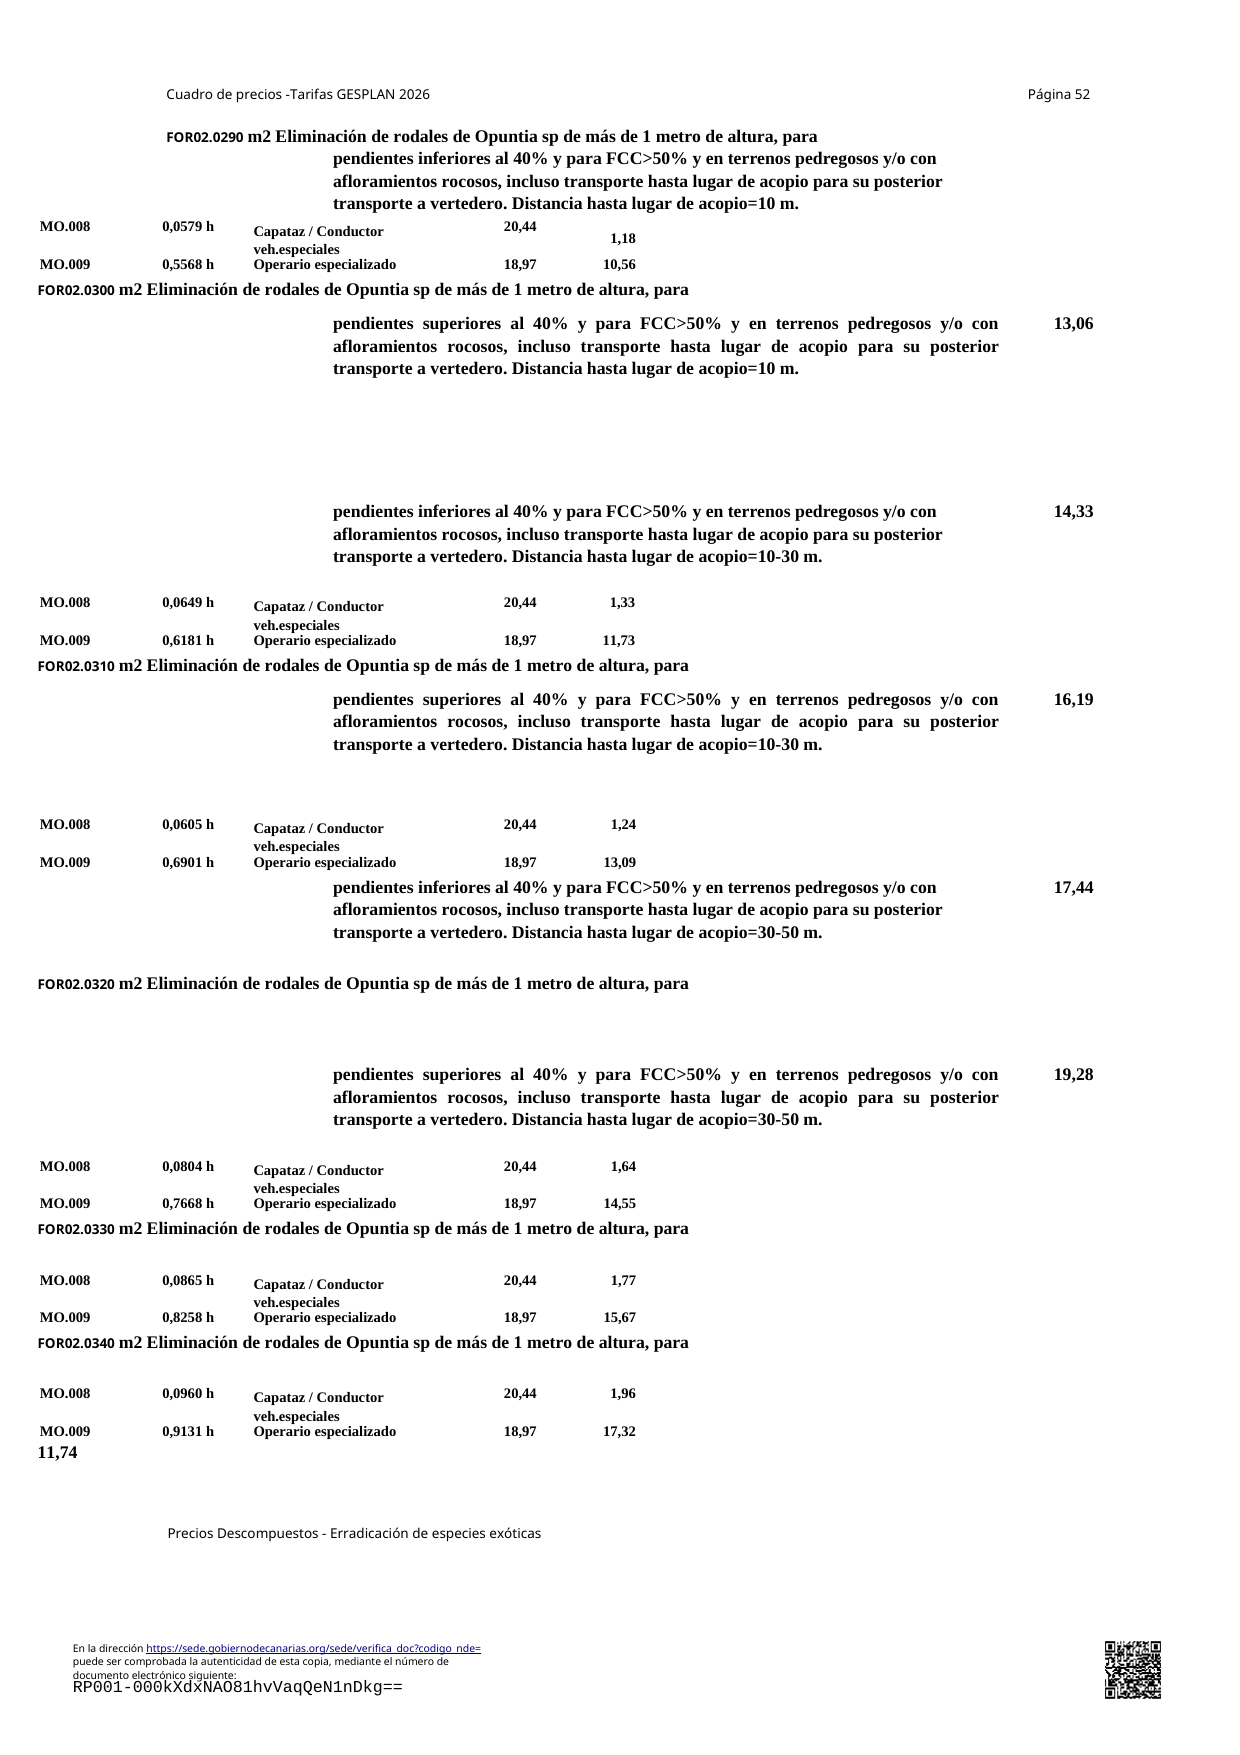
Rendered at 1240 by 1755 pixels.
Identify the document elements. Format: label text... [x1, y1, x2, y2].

table_cell 17,32 [569, 1425, 637, 1444]
table_header 1,77 [569, 1273, 637, 1311]
table_header 0,0865 h [122, 1273, 233, 1311]
text pendientes inferiores al 40% y para FCC>50% y en terrenos pedregosos y/o con afloramientos rocosos, incluso transporte hasta lugar de acopio para su posterior transporte a vertedero. Distancia hasta lugar de acopio=30-50 m. [333, 875, 1000, 943]
table_cell 14,55 [569, 1197, 637, 1217]
table_header 1,18 [569, 220, 637, 258]
table_cell MO.009 [39, 1197, 122, 1217]
text 17,44 [1054, 879, 1094, 897]
table_header 1,64 [569, 1159, 637, 1197]
text FOR02.0310 m2 Eliminación de rodales de Opuntia sp de más de 1 metro de altura, para [37, 653, 1202, 676]
text FOR02.0320 m2 Eliminación de rodales de Opuntia sp de más de 1 metro de altura, para [37, 875, 1202, 994]
text pendientes inferiores al 40% y para FCC>50% y en terrenos pedregosos y/o con afloramientos rocosos, incluso transporte hasta lugar de acopio para su posterior transporte a vertedero. Distancia hasta lugar de acopio=10 m. [333, 147, 1000, 214]
table_cell Operario especializado [234, 634, 448, 653]
table_header MO.008 [39, 220, 122, 258]
table_header 20,44 [449, 220, 569, 258]
table_header 1,96 [569, 1387, 637, 1425]
table_header 20,44 [449, 1273, 569, 1311]
table_header 20,44 [449, 818, 569, 855]
text 11,74 [37, 1444, 1202, 1462]
table_header Capataz / Conductor veh.especiales [234, 1273, 448, 1311]
table_cell Operario especializado [234, 855, 448, 875]
table_cell 18,97 [449, 634, 569, 653]
table_cell MO.009 [39, 855, 122, 875]
table_cell MO.009 [39, 258, 122, 277]
text pendientes superiores al 40% y para FCC>50% y en terrenos pedregosos y/o con afloramientos rocosos, incluso transporte hasta lugar de acopio para su posterior transporte a vertedero. Distancia hasta lugar de acopio=30-50 m. [333, 1063, 1000, 1130]
table_header 0,0804 h [122, 1159, 233, 1197]
table_cell Operario especializado [234, 1425, 448, 1444]
text 19,28 [1054, 1067, 1094, 1084]
text 16,19 [1054, 691, 1094, 709]
table_header MO.008 [39, 818, 122, 855]
table_header Capataz / Conductor veh.especiales [234, 1387, 448, 1425]
table_header Capataz / Conductor veh.especiales [234, 220, 448, 258]
table_header 20,44 [449, 1387, 569, 1425]
table_cell 18,97 [449, 1425, 569, 1444]
table_cell MO.009 [39, 1425, 122, 1444]
table_cell MO.009 [39, 1311, 122, 1330]
table_header 0,0579 h [122, 220, 233, 258]
table_header MO.008 [39, 1159, 122, 1197]
table_cell Operario especializado [234, 1311, 448, 1330]
table_header 1,33 [569, 596, 636, 634]
table_header 20,44 [449, 1159, 569, 1197]
table_cell 18,97 [449, 1197, 569, 1217]
table_cell Operario especializado [234, 1197, 448, 1217]
text pendientes superiores al 40% y para FCC>50% y en terrenos pedregosos y/o con afloramientos rocosos, incluso transporte hasta lugar de acopio para su posterior transporte a vertedero. Distancia hasta lugar de acopio=10-30 m. [333, 687, 1000, 755]
table_header 20,44 [449, 596, 569, 634]
table_cell 0,6181 h [122, 634, 233, 653]
text FOR02.0290 m2 Eliminación de rodales de Opuntia sp de más de 1 metro de altura, para [166, 124, 1000, 147]
table_cell 0,8258 h [122, 1311, 233, 1330]
table_cell 18,97 [449, 855, 569, 875]
text Cuadro de precios -Tarifas GESPLAN 2026 [166, 89, 430, 102]
table_cell Operario especializado [234, 258, 448, 277]
table_header Capataz / Conductor veh.especiales [234, 818, 448, 855]
table_cell 15,67 [569, 1311, 637, 1330]
text FOR02.0330 m2 Eliminación de rodales de Opuntia sp de más de 1 metro de altura, para [37, 1217, 1202, 1239]
table_cell 11,73 [569, 634, 636, 653]
table_cell 0,5568 h [122, 258, 233, 277]
text FOR02.0300 m2 Eliminación de rodales de Opuntia sp de más de 1 metro de altura, para [37, 277, 1202, 300]
table_header 0,0649 h [122, 596, 233, 634]
table_cell 10,56 [569, 258, 637, 277]
table_header MO.008 [39, 1273, 122, 1311]
table_cell MO.009 [39, 634, 122, 653]
table_header 1,24 [569, 818, 637, 855]
table_cell 0,7668 h [122, 1197, 233, 1217]
table_cell 18,97 [449, 1311, 569, 1330]
text En la dirección https://sede.gobiernodecanarias.org/sede/verifica_doc?codigo_nde= puede ser comprobada la autenticidad de esta copia, mediante el número de documento electrónico siguiente: RP001-000kXdxNAO81hvVaqQeN1nDkg== [73, 1641, 542, 1696]
text 13,06 [1054, 316, 1094, 333]
table_header Capataz / Conductor veh.especiales [234, 596, 448, 634]
table_cell 18,97 [449, 258, 569, 277]
table_cell 13,09 [569, 855, 637, 875]
table_header MO.008 [39, 596, 122, 634]
table_header 0,0960 h [122, 1387, 233, 1425]
table_header MO.008 [39, 1387, 122, 1425]
text Página 52 [1028, 89, 1090, 102]
text 14,33 [1054, 503, 1094, 521]
text Precios Descompuestos - Erradicación de especies exóticas [167, 1527, 542, 1541]
text pendientes superiores al 40% y para FCC>50% y en terrenos pedregosos y/o con afloramientos rocosos, incluso transporte hasta lugar de acopio para su posterior transporte a vertedero. Distancia hasta lugar de acopio=10 m. [333, 312, 1000, 379]
text pendientes inferiores al 40% y para FCC>50% y en terrenos pedregosos y/o con afloramientos rocosos, incluso transporte hasta lugar de acopio para su posterior transporte a vertedero. Distancia hasta lugar de acopio=10-30 m. [333, 500, 1000, 567]
table_cell 0,9131 h [122, 1425, 233, 1444]
table_header 0,0605 h [122, 818, 233, 855]
text FOR02.0340 m2 Eliminación de rodales de Opuntia sp de más de 1 metro de altura, para [37, 1330, 1202, 1353]
table_cell 0,6901 h [122, 855, 233, 875]
table_header Capataz / Conductor veh.especiales [234, 1159, 448, 1197]
